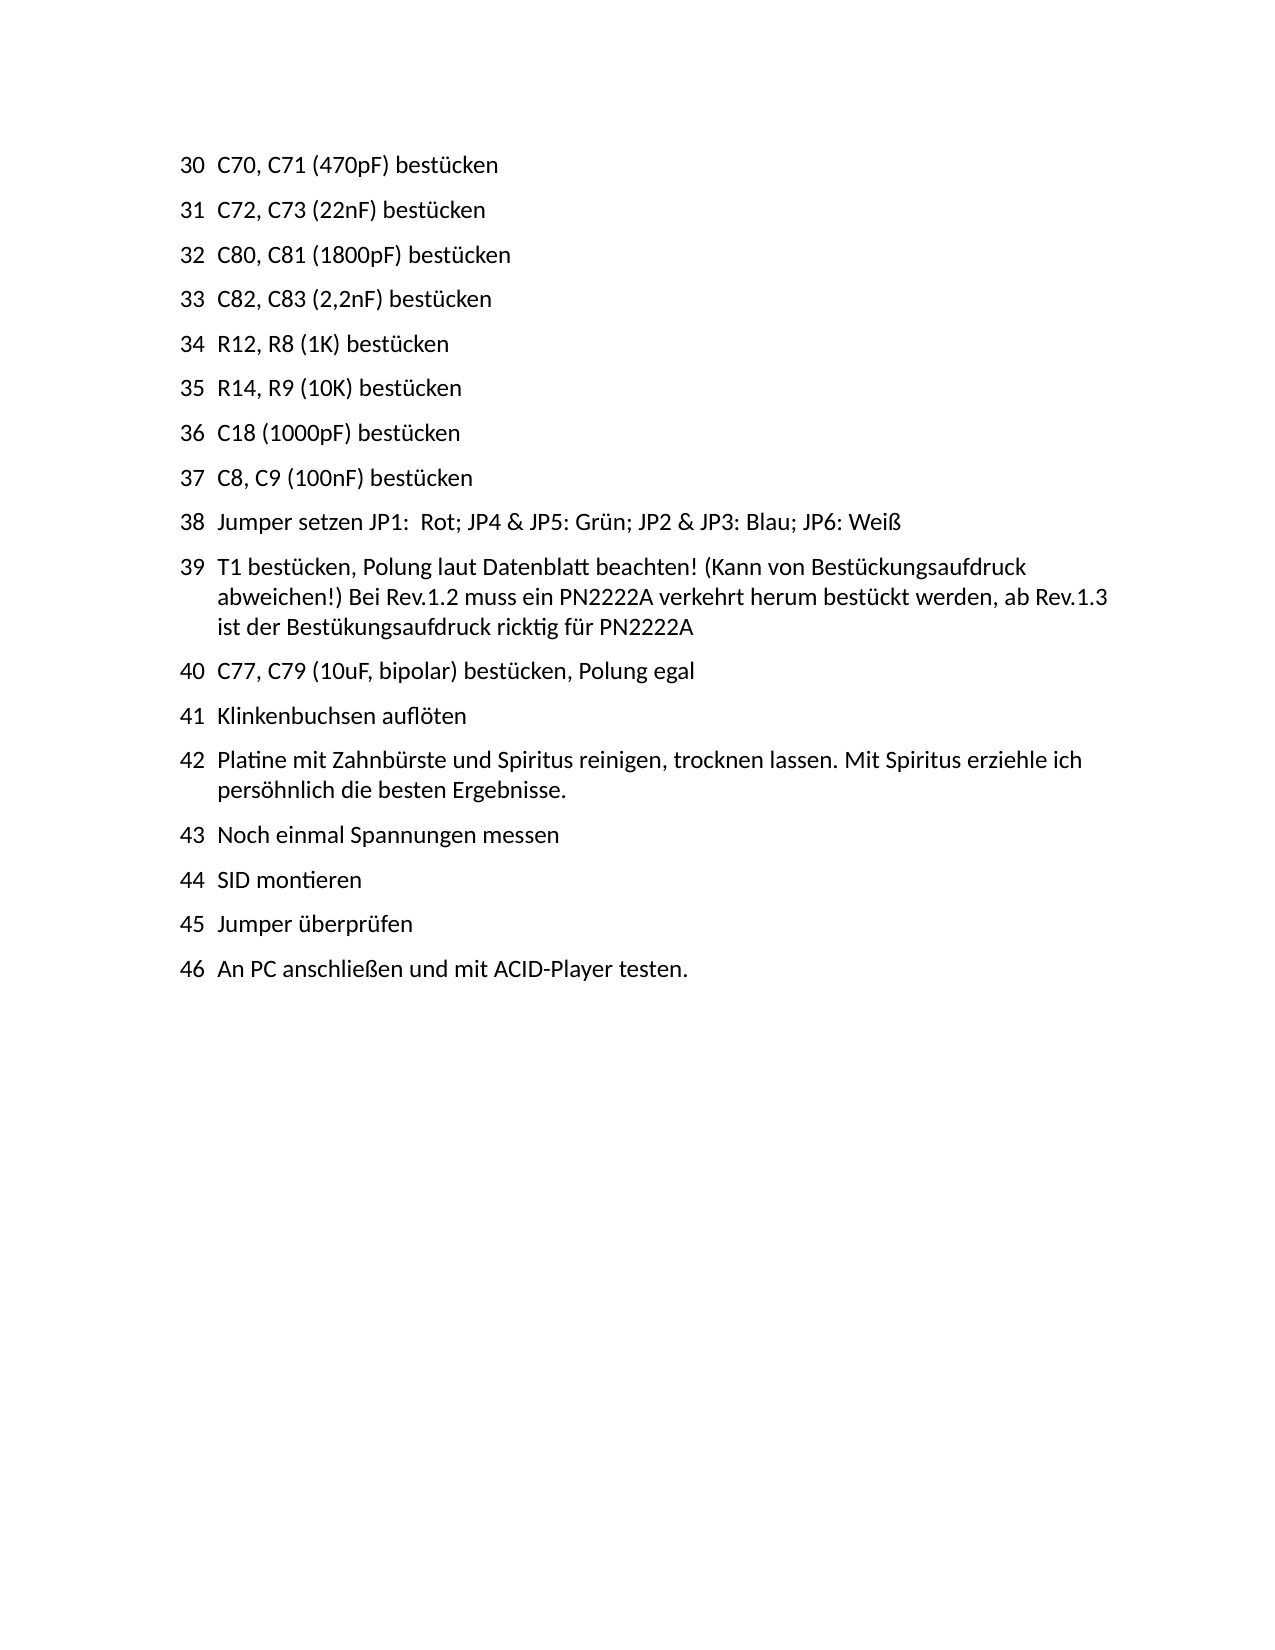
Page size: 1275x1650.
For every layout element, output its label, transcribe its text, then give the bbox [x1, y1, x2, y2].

list C80, C81 (1800pF) bestücken [179, 239, 1125, 269]
list C82, C83 (2,2nF) bestücken [179, 284, 1125, 314]
list SID montieren [179, 864, 1125, 894]
list C8, C9 (100nF) bestücken [179, 462, 1125, 492]
list C77, C79 (10uF, bipolar) bestücken, Polung egal [179, 656, 1125, 686]
list R14, R9 (10K) bestücken [179, 373, 1125, 403]
list C70, C71 (470pF) bestücken [179, 150, 1125, 180]
list C72, C73 (22nF) bestücken [179, 194, 1125, 224]
list Noch einmal Spannungen messen [179, 819, 1125, 849]
list R12, R8 (1K) bestücken [179, 328, 1125, 358]
list T1 bestücken, Polung laut Datenblatt beachten! (Kann von Bestückungsaufdruck abweichen!) Bei Rev.1.2 muss ein PN2222A verkehrt herum bestückt werden, ab Rev.1.3 ist der Bestükungsaufdruck ricktig für PN2222A [179, 551, 1125, 641]
list Jumper setzen JP1: Rot; JP4 & JP5: Grün; JP2 & JP3: Blau; JP6: Weiß [179, 507, 1125, 537]
list C18 (1000pF) bestücken [179, 417, 1125, 447]
list Jumper überprüfen [179, 909, 1125, 939]
list Klinkenbuchsen auflöten [179, 700, 1125, 730]
list An PC anschließen und mit ACID-Player testen. [179, 953, 1125, 983]
list Platine mit Zahnbürste und Spiritus reinigen, trocknen lassen. Mit Spiritus erziehle ich persöhnlich die besten Ergebnisse. [179, 745, 1125, 805]
